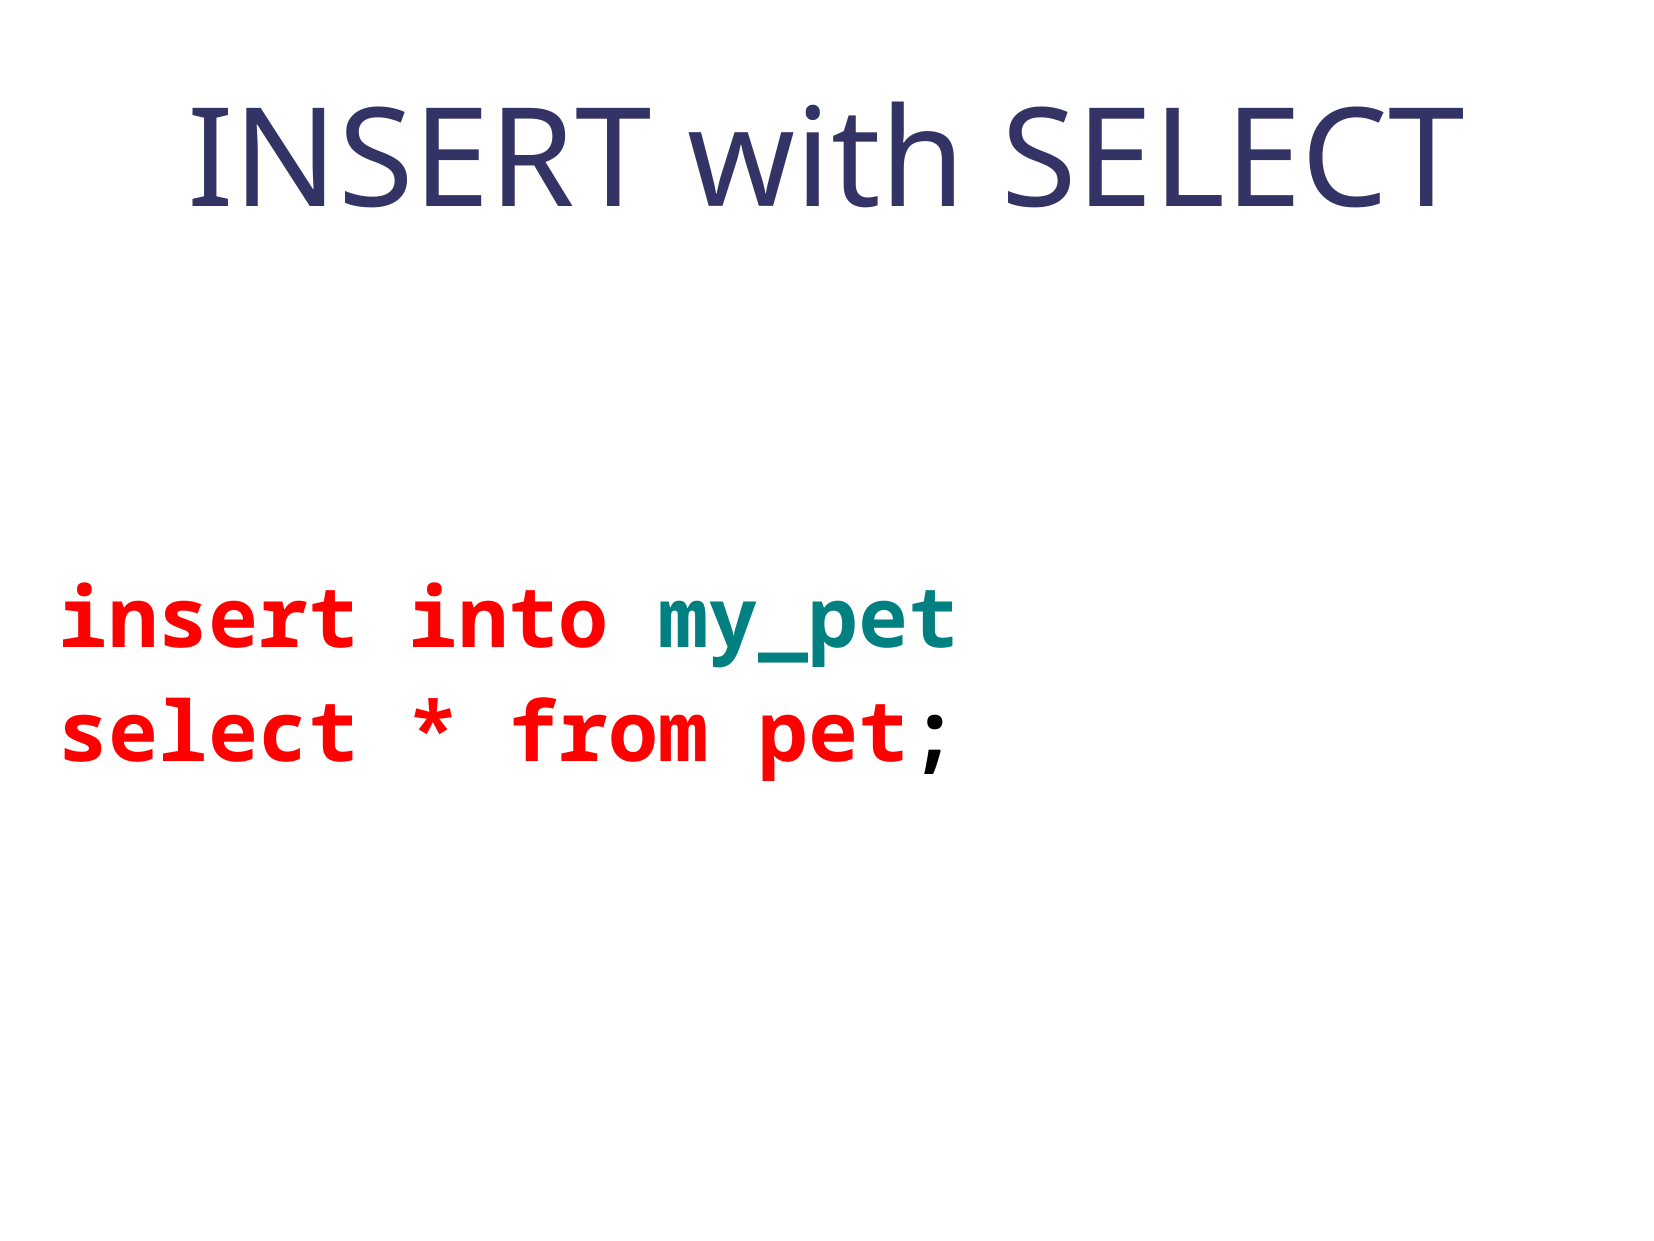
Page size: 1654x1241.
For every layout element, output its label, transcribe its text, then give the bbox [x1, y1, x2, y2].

text_box insert into my_pet select * from pet; [59, 575, 1563, 769]
title INSERT with SELECT [82, 56, 1571, 250]
